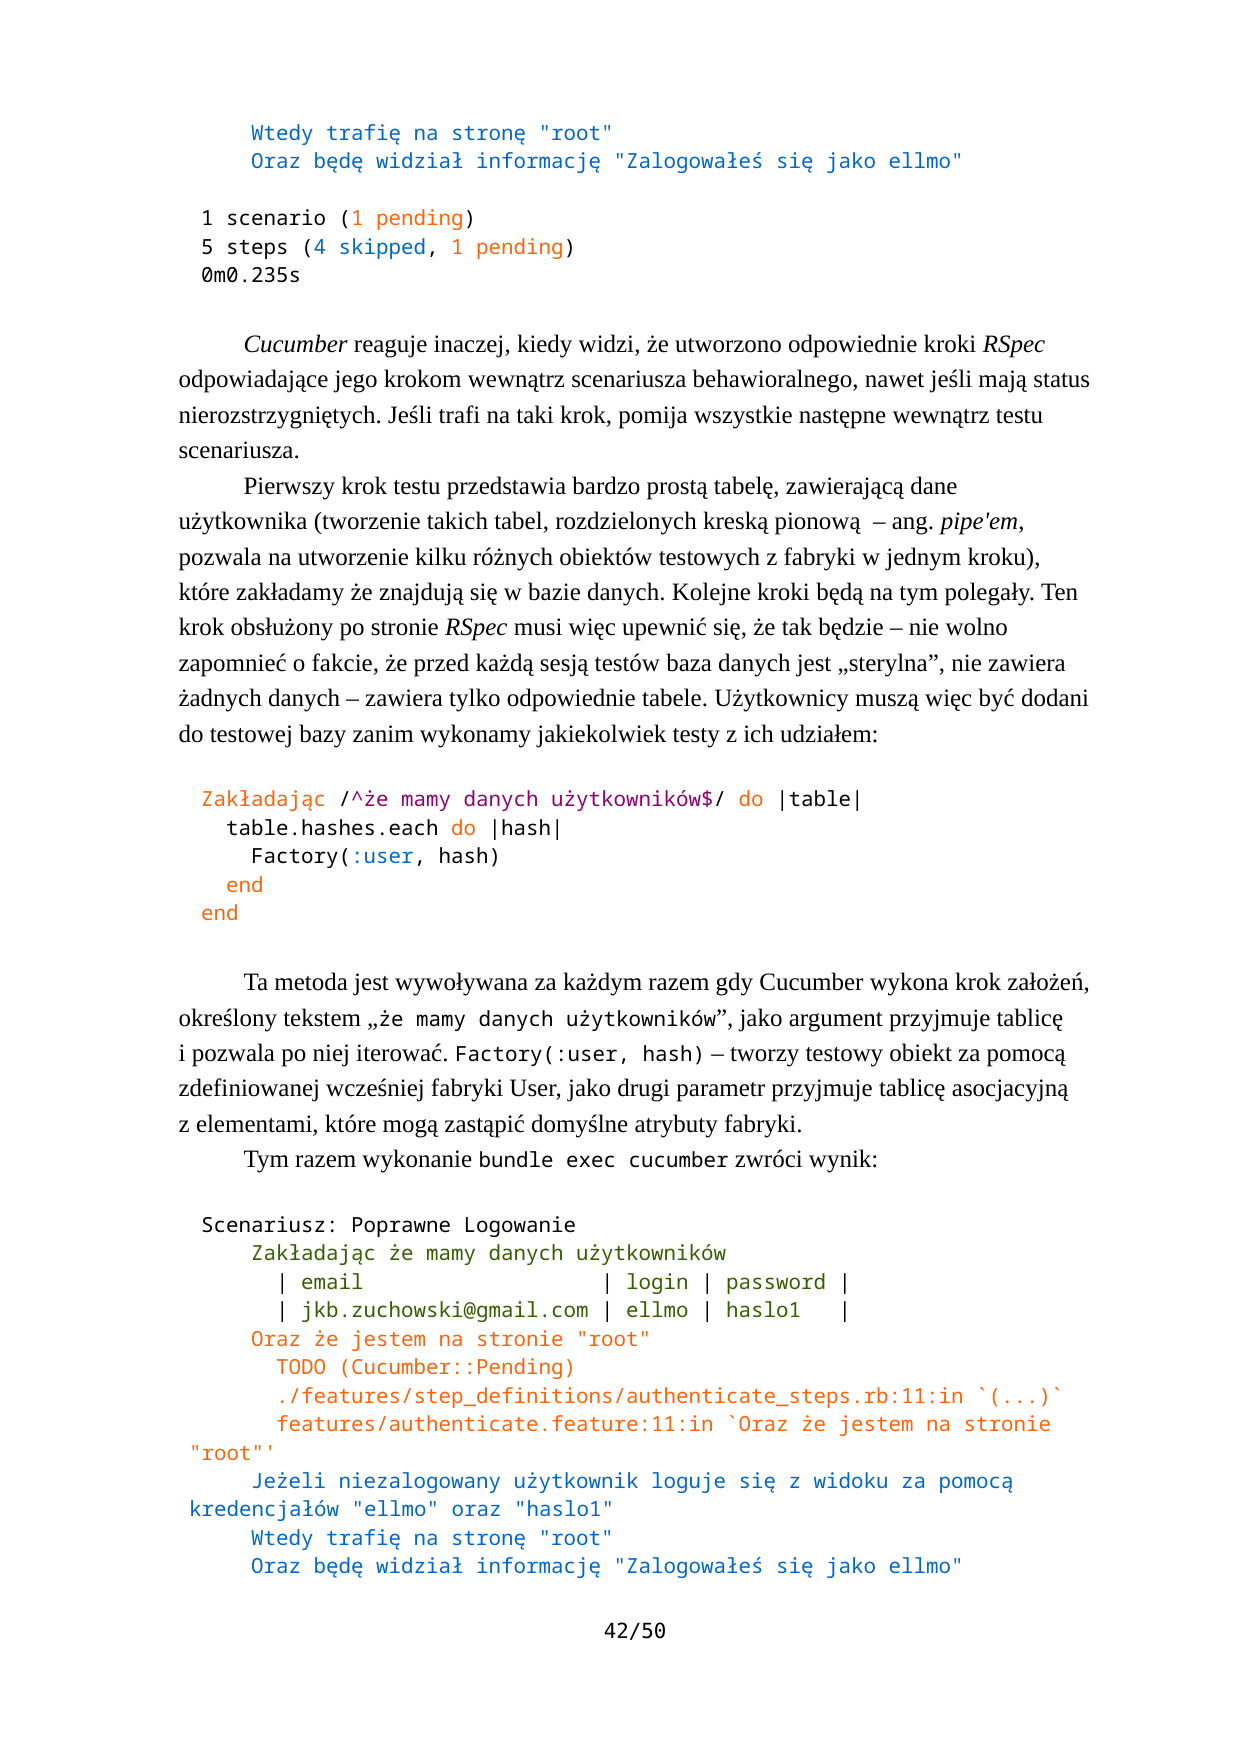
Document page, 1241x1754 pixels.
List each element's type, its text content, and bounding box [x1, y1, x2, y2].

text Zakładając /^że mamy danych użytkowników$/ do |table| [189, 784, 1093, 813]
text Factory(:user, hash) [189, 841, 1093, 870]
text Ta metoda jest wywoływana za każdym razem gdy Cucumber wykona krok założeń, określony tekstem „że mamy danych użytkowników”, jako argument przyjmuje tablicę i pozwala po niej iterować. Factory(:user, hash) – tworzy testowy obiekt za pomocą zdefiniowanej wcześniej fabryki User, jako drugi parametr przyjmuje tablicę asocjacyjną z elementami, które mogą zastąpić domyślne atrybuty fabryki. [178, 962, 1093, 1139]
text | email | login | password | [189, 1267, 1093, 1295]
text | jkb.zuchowski@gmail.com | ellmo | haslo1 | [189, 1295, 1093, 1324]
text Tym razem wykonanie bundle exec cucumber zwróci wynik: [178, 1139, 1093, 1175]
text 0m0.235s [189, 260, 1093, 289]
text Cucumber reaguje inaczej, kiedy widzi, że utworzono odpowiednie kroki RSpec odpowiadające jego krokom wewnątrz scenariusza behawioralnego, nawet jeśli mają status nierozstrzygniętych. Jeśli trafi na taki krok, pomija wszystkie następne wewnątrz testu scenariusza. [178, 324, 1093, 466]
text Oraz będę widział informację "Zalogowałeś się jako ellmo" [189, 1551, 1093, 1580]
text end [189, 870, 1093, 898]
text Pierwszy krok testu przedstawia bardzo prostą tabelę, zawierającą dane użytkownika (tworzenie takich tabel, rozdzielonych kreską pionową – ang. pipe'em, pozwala na utworzenie kilku różnych obiektów testowych z fabryki w jednym kroku), które zakładamy że znajdują się w bazie danych. Kolejne kroki będą na tym polegały. Ten krok obsłużony po stronie RSpec musi więc upewnić się, że tak będzie – nie wolno zapomnieć o fakcie, że przed każdą sesją testów baza danych jest „sterylna”, nie zawiera żadnych danych – zawiera tylko odpowiednie tabele. Użytkownicy muszą więc być dodani do testowej bazy zanim wykonamy jakiekolwiek testy z ich udziałem: [178, 466, 1093, 749]
text features/authenticate.feature:11:in `Oraz że jestem na stronie "root"' [189, 1409, 1093, 1466]
text Jeżeli niezalogowany użytkownik loguje się z widoku za pomocą kredencjałów "ellmo" oraz "haslo1" [189, 1466, 1093, 1523]
text Oraz będę widział informację "Zalogowałeś się jako ellmo" [189, 147, 1093, 175]
text TODO (Cucumber::Pending) [189, 1352, 1093, 1381]
text ./features/step_definitions/authenticate_steps.rb:11:in `(...)` [189, 1381, 1093, 1409]
text table.hashes.each do |hash| [189, 813, 1093, 841]
text Wtedy trafię na stronę "root" [189, 118, 1093, 147]
text 1 scenario (1 pending) [189, 203, 1093, 232]
text Zakładając że mamy danych użytkowników [189, 1238, 1093, 1267]
text end [189, 898, 1093, 927]
text Wtedy trafię na stronę "root" [189, 1523, 1093, 1551]
text Oraz że jestem na stronie "root" [189, 1324, 1093, 1352]
text Scenariusz: Poprawne Logowanie [189, 1210, 1093, 1238]
text 5 steps (4 skipped, 1 pending) [189, 232, 1093, 260]
